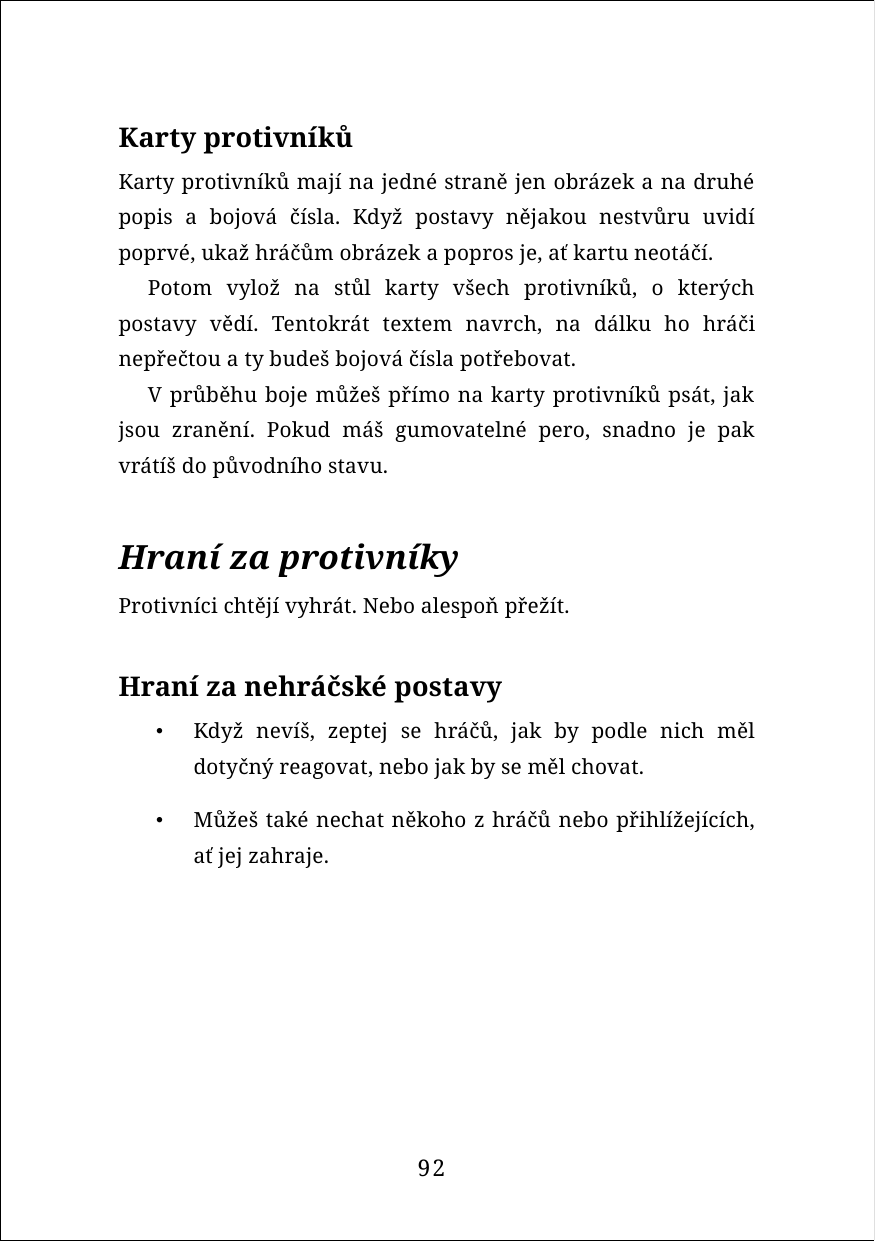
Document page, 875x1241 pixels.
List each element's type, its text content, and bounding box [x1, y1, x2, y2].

subtitle Karty protivníků [118, 118, 756, 155]
list Když nevíš, zeptej se hráčů, jak by podle nich měl dotyčný reagovat, nebo jak by se měl chovat. [156, 717, 756, 781]
text Protivníci chtějí vyhrát. Nebo alespoň přežít. [118, 591, 756, 619]
subtitle Hraní za nehráčské postavy [118, 668, 756, 705]
subtitle Hraní za protivníky [118, 534, 756, 579]
text Karty protivníků mají na jedné straně jen obrázek a na druhé popis a bojová čísla. Když postavy nějakou nestvůru uvidí poprvé, ukaž hráčům obrázek a popros je, ať kartu neotáčí. Potom vylož na stůl karty všech protivníků, o kterých postavy vědí. Tentokrát textem navrch, na dálku ho hráči nepřečtou a ty budeš bojová čísla potřebovat. V průběhu boje můžeš přímo na karty protivníků psát, jak jsou zranění. Pokud máš gumovatelné pero, snadno je pak vrátíš do původního stavu. [118, 167, 756, 479]
list Můžeš také nechat někoho z hráčů nebo přihlížejících, ať jej zahraje. [156, 805, 756, 869]
